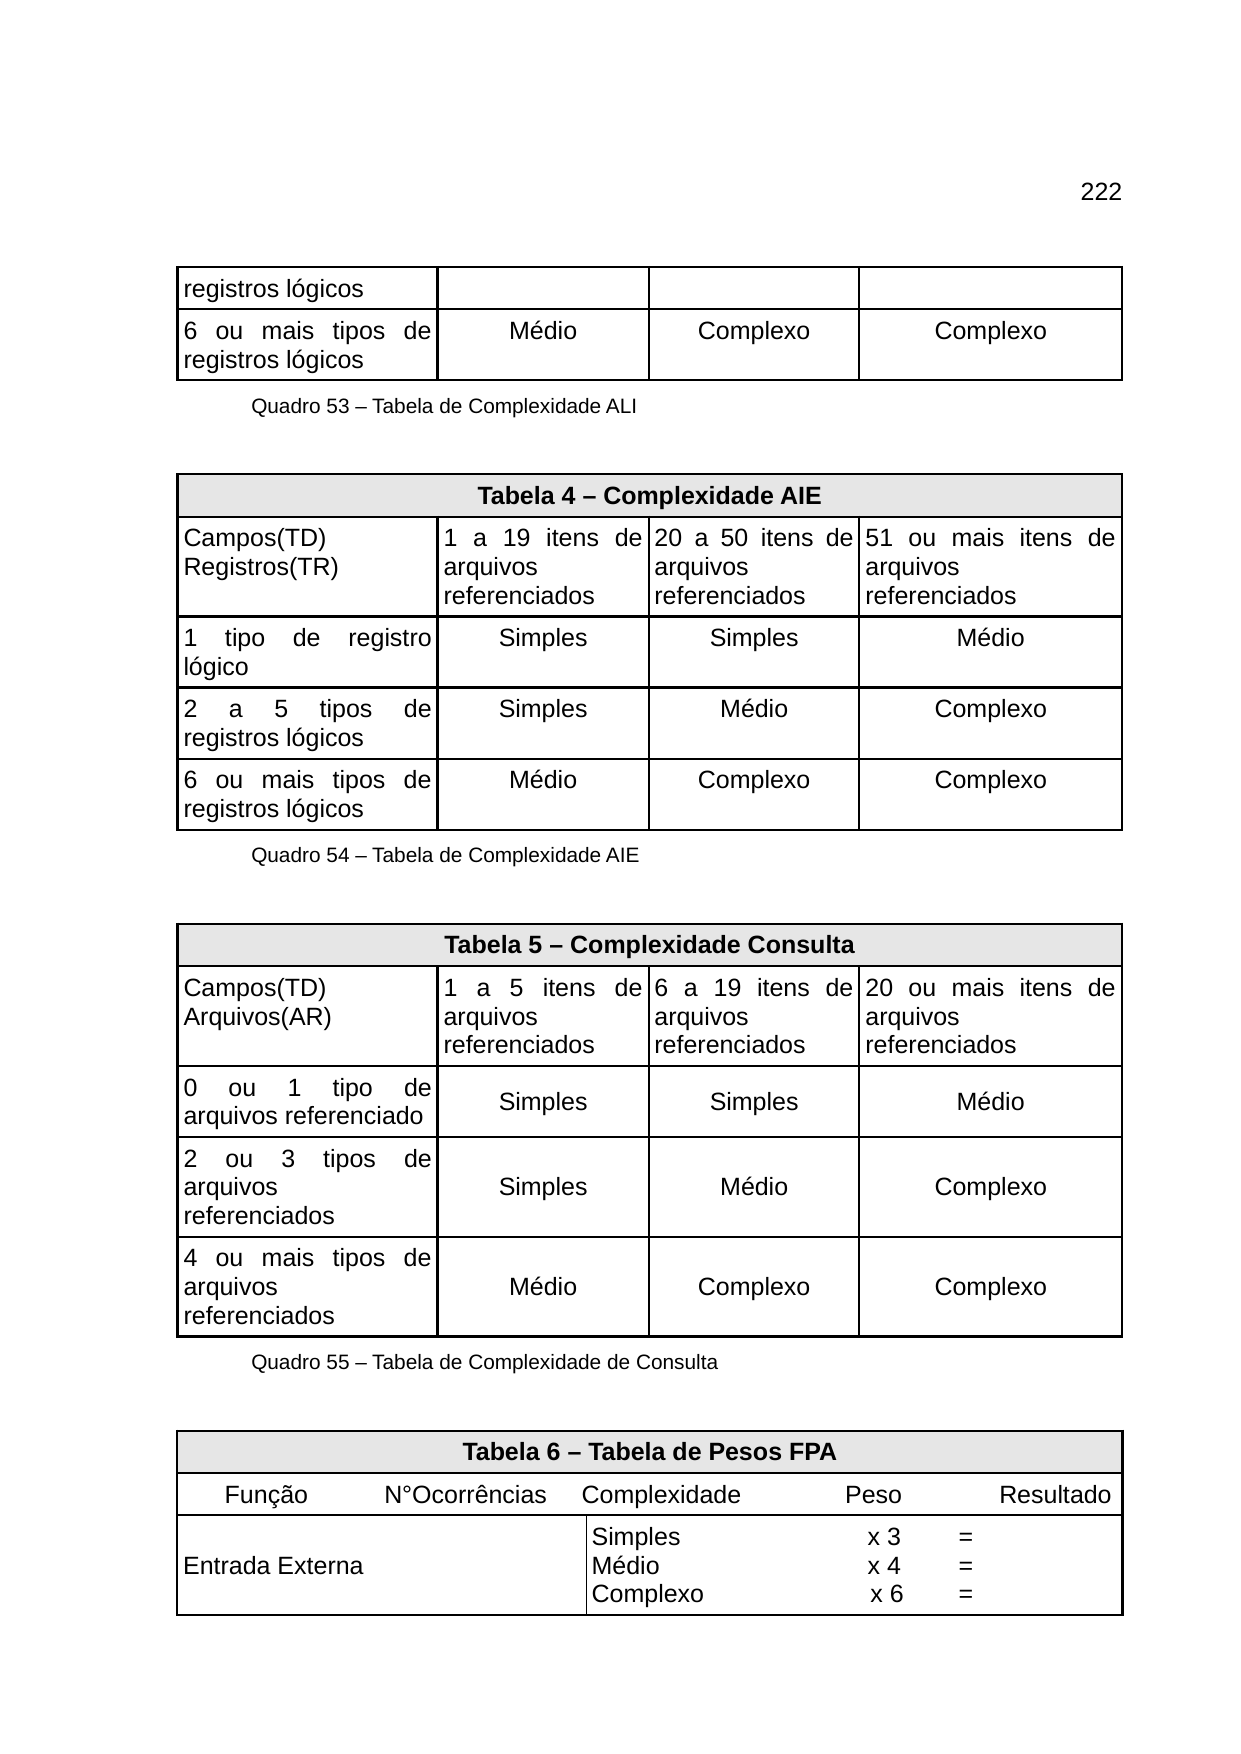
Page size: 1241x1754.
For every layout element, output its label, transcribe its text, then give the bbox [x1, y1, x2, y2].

table_cell Função N°Ocorrências Complexidade Peso Resultado [178, 1474, 1121, 1514]
table_cell Complexo [860, 1138, 1121, 1236]
table_cell registros lógicos [179, 268, 436, 308]
table_cell Simples [650, 1067, 858, 1136]
table_cell 20 a 50 itens de arquivos referenciados [650, 518, 858, 615]
table_cell Médio [650, 689, 858, 757]
table_cell 4 ou mais tipos de arquivos referenciados [179, 1238, 436, 1335]
table_cell Complexo [860, 1238, 1121, 1335]
table_cell Simples x 3 Médio x 4 Complexo x 6 [587, 1516, 953, 1614]
table_cell [650, 268, 858, 308]
table_cell 1 a 19 itens de arquivos referenciados [439, 518, 648, 615]
table_cell 2 ou 3 tipos de arquivos referenciados [179, 1138, 436, 1236]
table_cell = = = [953, 1516, 1121, 1614]
text Quadro 55 – Tabela de Complexidade de Consulta [177, 1350, 1122, 1374]
table_cell 2 a 5 tipos de registros lógicos [179, 689, 436, 757]
table_cell 6 ou mais tipos de registros lógicos [179, 310, 436, 379]
table_cell Simples [439, 1138, 648, 1236]
table_header Tabela 4 – Complexidade AIE [179, 475, 1121, 516]
table_cell Complexo [860, 310, 1121, 379]
table_cell 1 a 5 itens de arquivos referenciados [439, 967, 648, 1065]
table_cell Campos(TD) Arquivos(AR) [179, 967, 436, 1065]
table_cell Médio [439, 1238, 648, 1335]
table_cell Entrada Externa [178, 1516, 586, 1614]
table_cell Complexo [650, 1238, 858, 1335]
text Quadro 54 – Tabela de Complexidade AIE [177, 843, 1122, 867]
table_cell Simples [439, 618, 648, 686]
table_cell Complexo [650, 760, 858, 828]
table_cell Médio [860, 618, 1121, 686]
table_cell Simples [650, 618, 858, 686]
table_cell 20 ou mais itens de arquivos referenciados [860, 967, 1121, 1065]
table_header Tabela 5 – Complexidade Consulta [179, 925, 1121, 965]
table_cell [439, 268, 648, 308]
table_cell 0 ou 1 tipo de arquivos referenciado [179, 1067, 436, 1136]
table_cell 1 tipo de registro lógico [179, 618, 436, 686]
text Quadro 53 – Tabela de Complexidade ALI [177, 394, 1122, 418]
table_cell Campos(TD) Registros(TR) [179, 518, 436, 615]
table_cell [860, 268, 1121, 308]
table_cell Simples [439, 689, 648, 757]
table_cell Médio [860, 1067, 1121, 1136]
table_header Tabela 6 – Tabela de Pesos FPA [178, 1432, 1121, 1472]
table_cell 51 ou mais itens de arquivos referenciados [860, 518, 1121, 615]
table_cell 6 ou mais tipos de registros lógicos [179, 760, 436, 828]
table_cell Médio [439, 760, 648, 828]
table_cell Complexo [860, 760, 1121, 828]
table_cell Complexo [650, 310, 858, 379]
table_cell Complexo [860, 689, 1121, 757]
table_cell Médio [439, 310, 648, 379]
table_cell Médio [650, 1138, 858, 1236]
table_cell Simples [439, 1067, 648, 1136]
table_cell 6 a 19 itens de arquivos referenciados [650, 967, 858, 1065]
